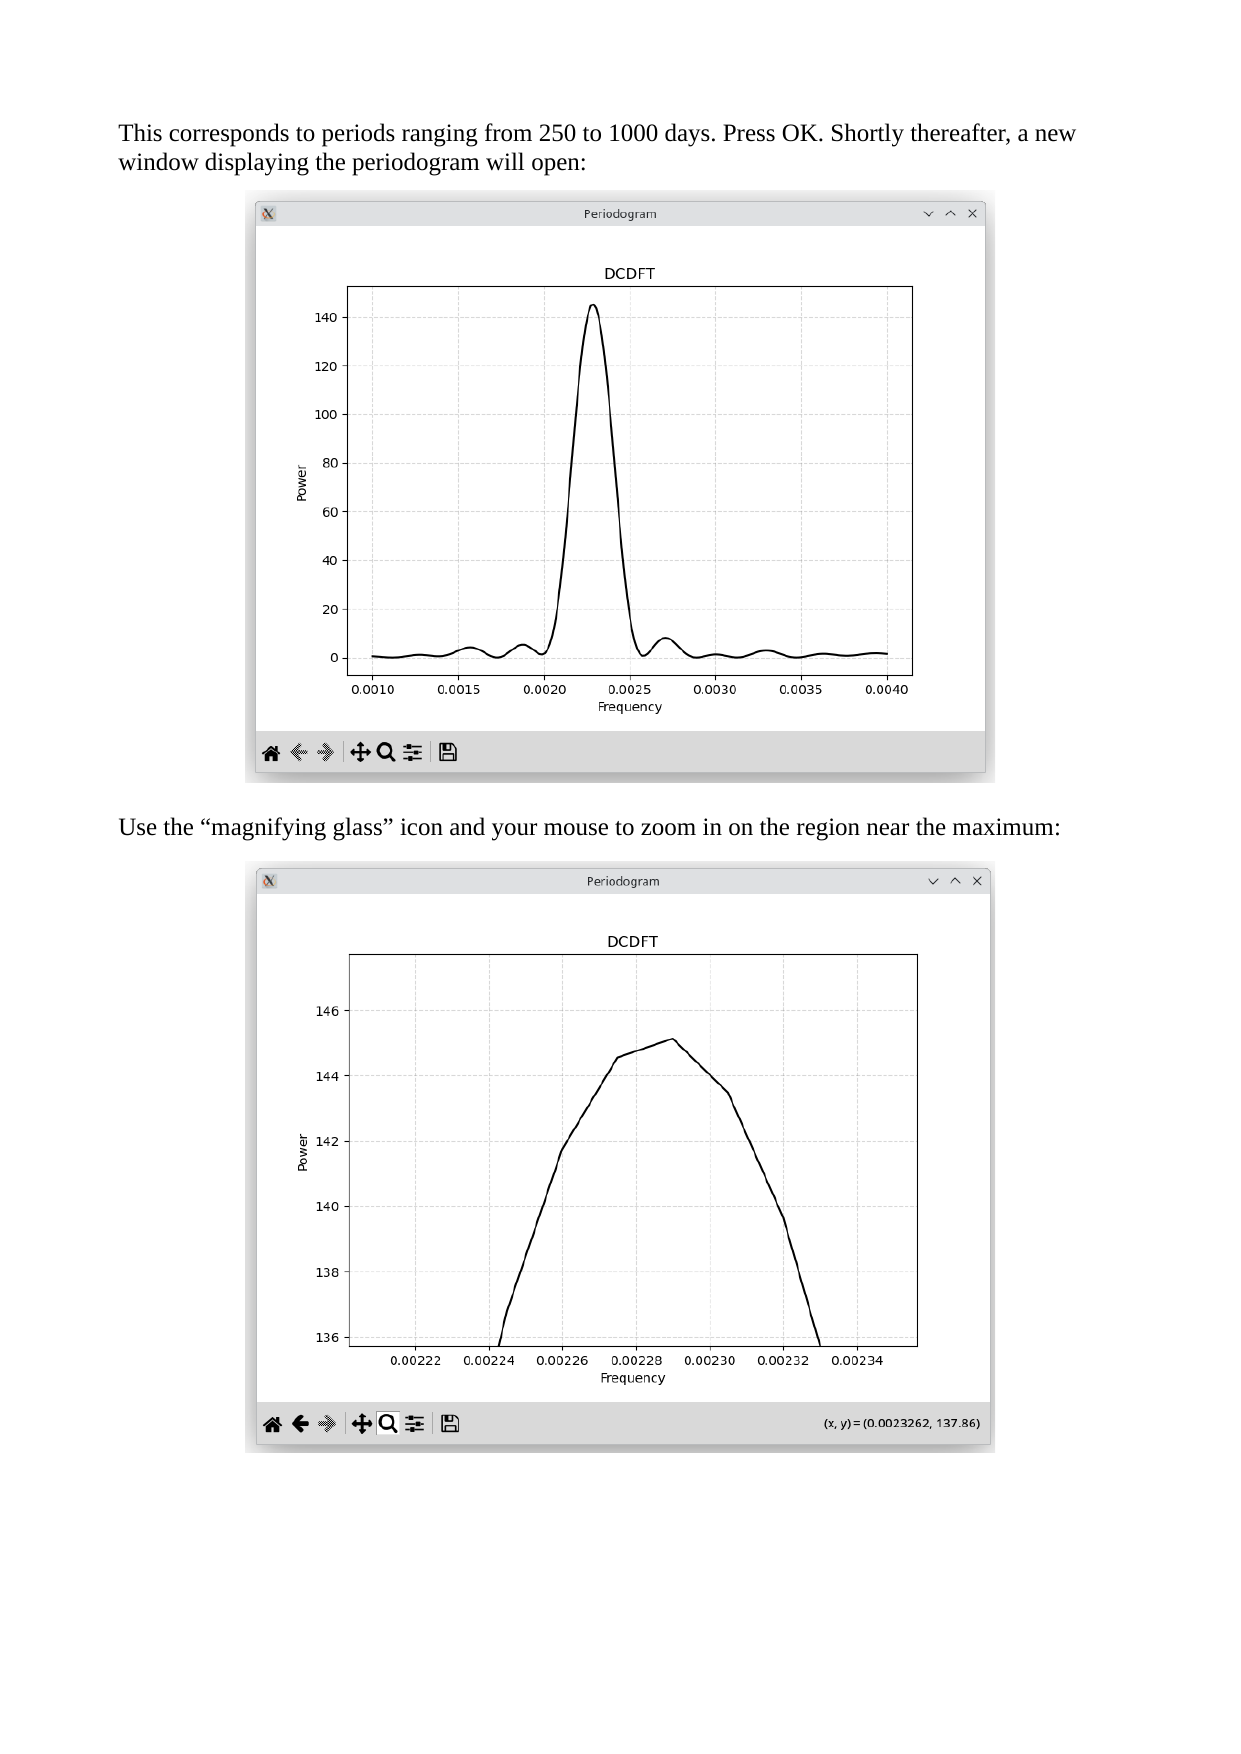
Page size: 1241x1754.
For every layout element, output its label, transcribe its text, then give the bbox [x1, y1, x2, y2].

text This corresponds to periods ranging from 250 to 1000 days. Press OK. Shortly thereafter, a new window displaying the periodogram will open: [118, 118, 1122, 176]
text Use the “magnifying glass” icon and your mouse to zoom in on the region near the maximum: [118, 812, 1122, 840]
